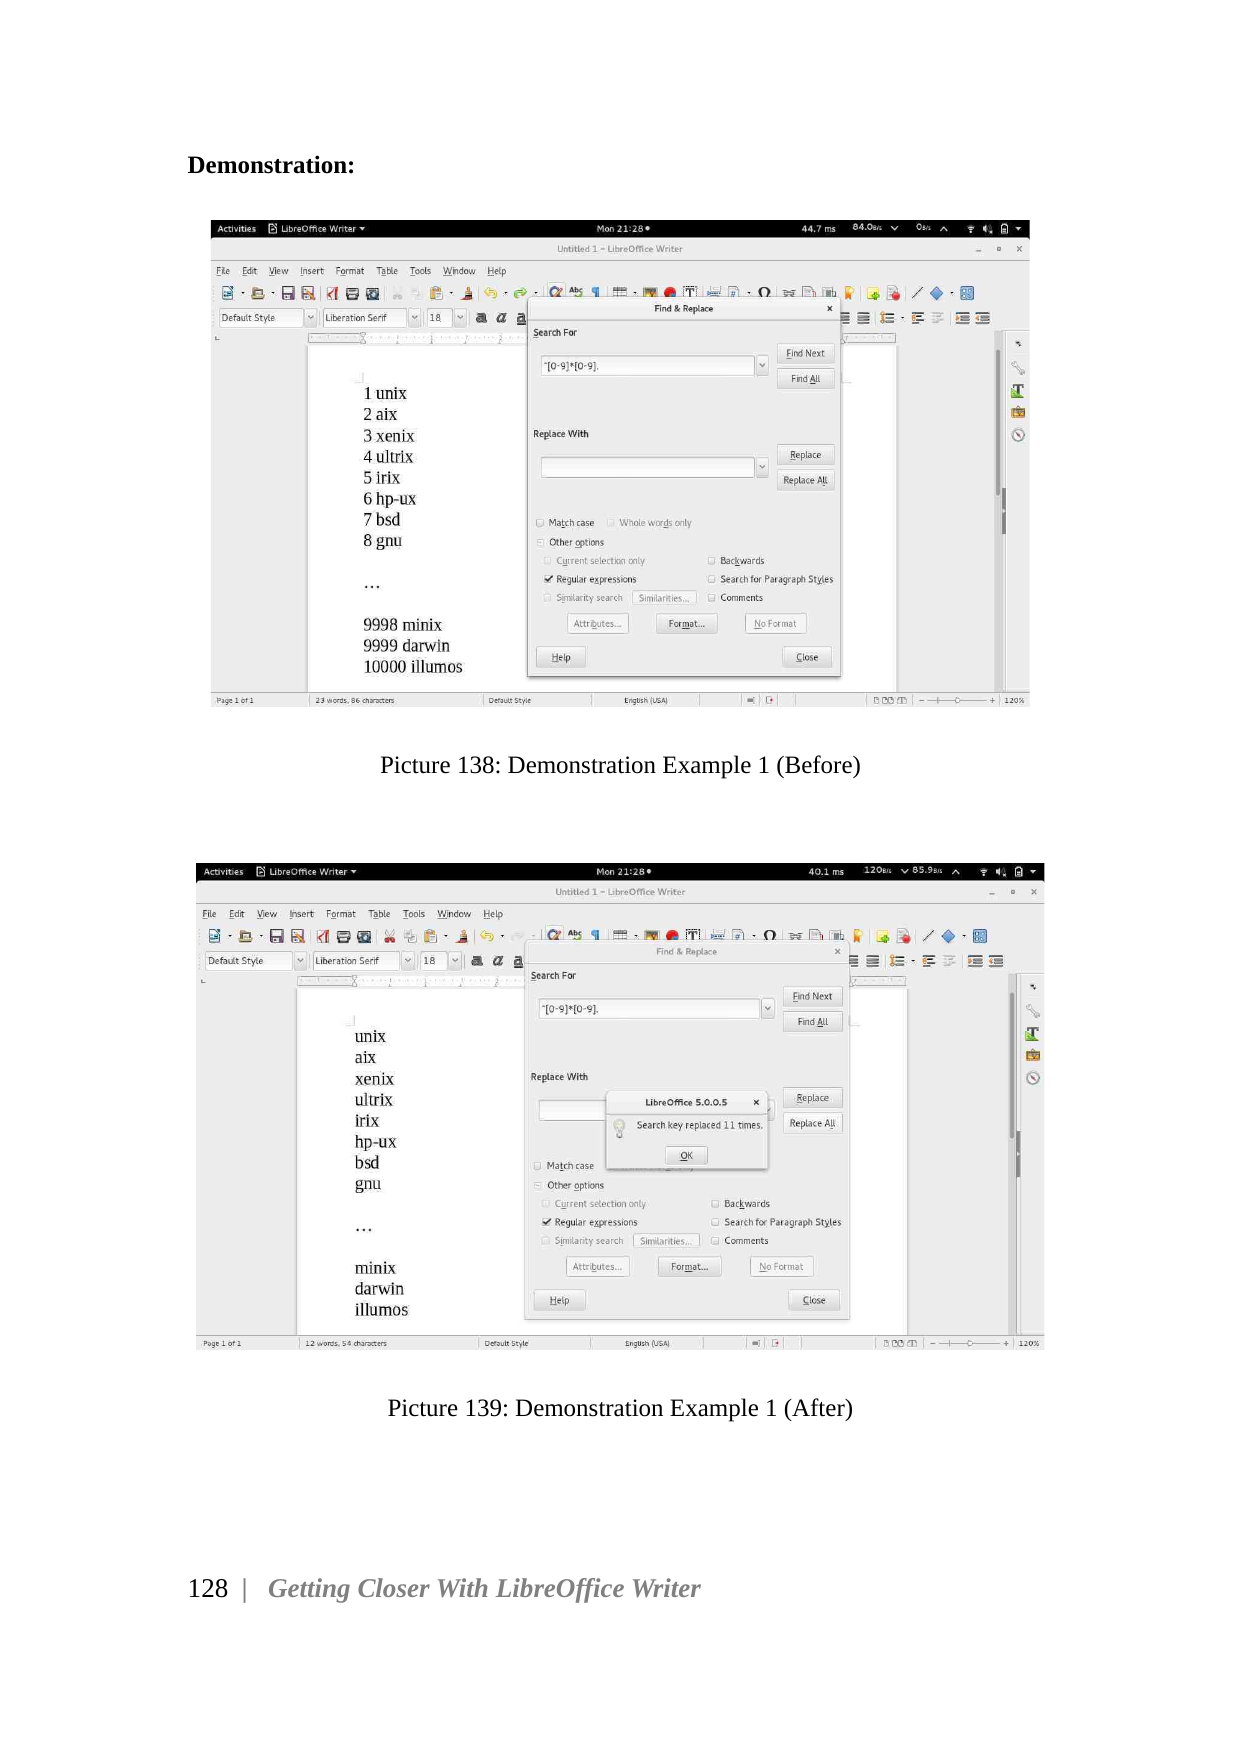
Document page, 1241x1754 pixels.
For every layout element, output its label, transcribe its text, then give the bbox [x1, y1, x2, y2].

text Demonstration: [187, 150, 1053, 179]
picture [196, 863, 1045, 1350]
text Picture 139: Demonstration Example 1 (After) [187, 851, 1053, 1422]
picture [210, 220, 1030, 707]
text Picture 138: Demonstration Example 1 (Before) [187, 208, 1053, 779]
